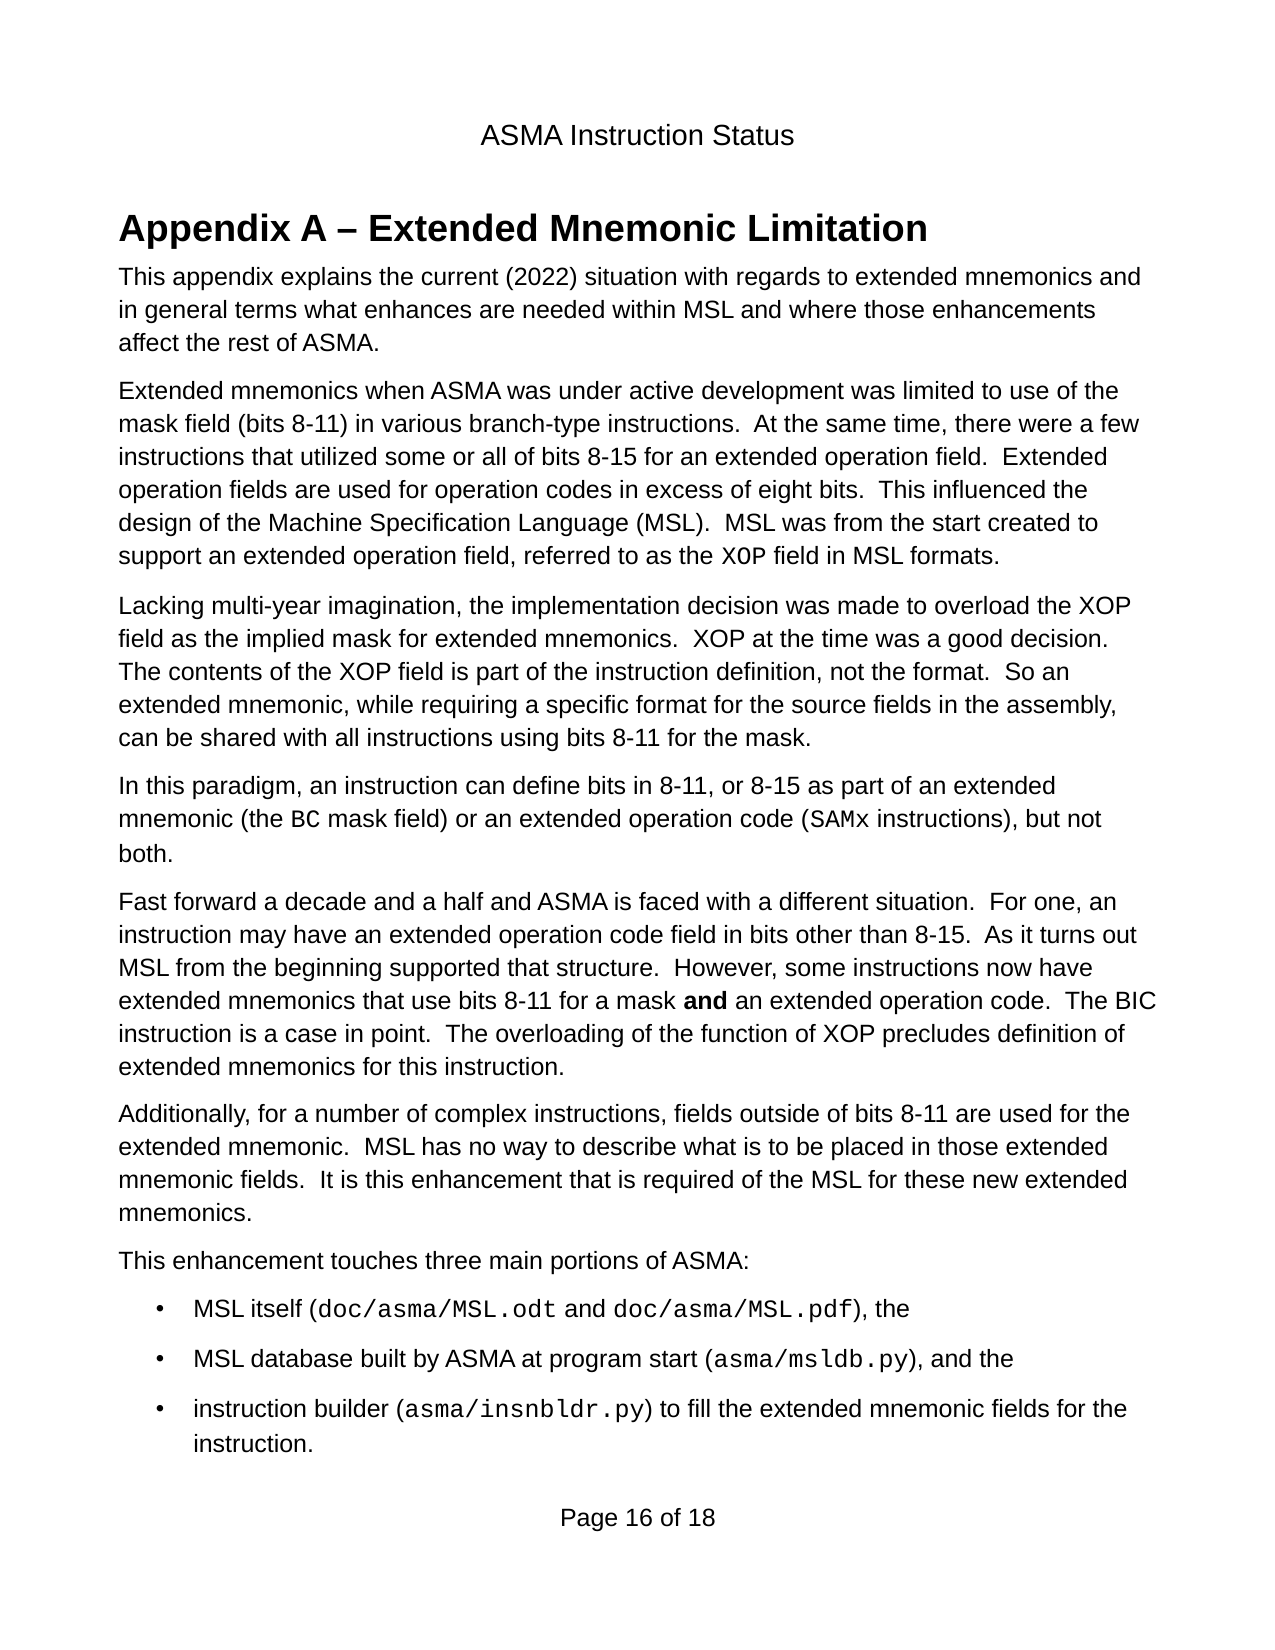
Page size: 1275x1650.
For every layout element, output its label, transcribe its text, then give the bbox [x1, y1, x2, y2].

list MSL itself (doc/asma/MSL.odt and doc/asma/MSL.pdf), the [156, 1294, 1157, 1324]
subtitle Appendix A – Extended Mnemonic Limitation [118, 206, 1157, 250]
list MSL database built by ASMA at program start (asma/msldb.py), and the [156, 1344, 1157, 1375]
text Lacking multi-year imagination, the implementation decision was made to overload the XOP field as the implied mask for extended mnemonics. XOP at the time was a good decision. The contents of the XOP field is part of the instruction definition, not the format. So an extended mnemonic, while requiring a specific format for the source fields in the assembly, can be shared with all instructions using bits 8-11 for the mask. [118, 591, 1157, 752]
text Extended mnemonics when ASMA was under active development was limited to use of the mask field (bits 8-11) in various branch-type instructions. At the same time, there were a few instructions that utilized some or all of bits 8-15 for an extended operation field. Extended operation fields are used for operation codes in excess of eight bits. This influenced the design of the Machine Specification Language (MSL). MSL was from the start created to support an extended operation field, referred to as the XOP field in MSL formats. [118, 376, 1157, 572]
text Fast forward a decade and a half and ASMA is faced with a different situation. For one, an instruction may have an extended operation code field in bits other than 8-15. As it turns out MSL from the beginning supported that structure. However, some instructions now have extended mnemonics that use bits 8-11 for a mask and an extended operation code. The BIC instruction is a case in point. The overloading of the function of XOP precludes definition of extended mnemonics for this instruction. [118, 887, 1157, 1081]
text In this paradigm, an instruction can define bits in 8-11, or 8-15 as part of an extended mnemonic (the BC mask field) or an extended operation code (SAMx instructions), but not both. [118, 771, 1157, 868]
text This enhancement touches three main portions of ASMA: [118, 1246, 1157, 1275]
text This appendix explains the current (2022) situation with regards to extended mnemonics and in general terms what enhances are needed within MSL and where those enhancements affect the rest of ASMA. [118, 262, 1157, 357]
text Additionally, for a number of complex instructions, fields outside of bits 8-11 are used for the extended mnemonic. MSL has no way to describe what is to be placed in those extended mnemonic fields. It is this enhancement that is required of the MSL for these new extended mnemonics. [118, 1099, 1157, 1227]
list instruction builder (asma/insnbldr.py) to fill the extended mnemonic fields for the instruction. [156, 1394, 1157, 1458]
